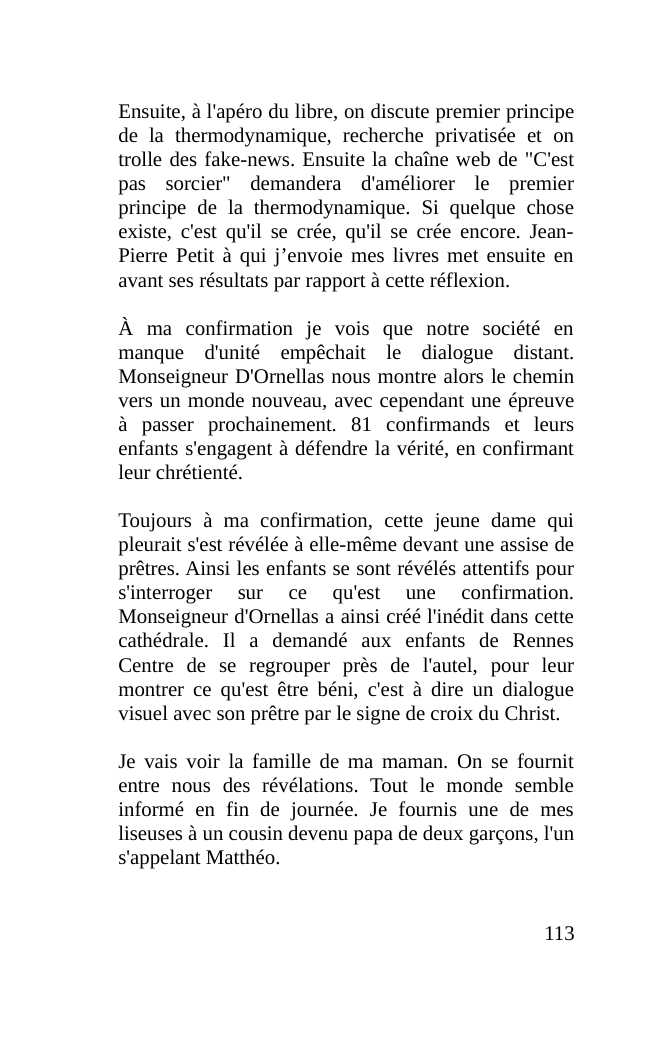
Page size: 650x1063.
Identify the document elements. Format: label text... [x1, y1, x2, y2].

text À ma confirmation je vois que notre société en manque d'unité empêchait le dialogue distant. Monseigneur D'Ornellas nous montre alors le chemin vers un monde nouveau, avec cependant une épreuve à passer prochainement. 81 confirmands et leurs enfants s'engagent à défendre la vérité, en confirmant leur chrétienté. [118, 316, 574, 484]
text Je vais voir la famille de ma maman. On se fournit entre nous des révélations. Tout le monde semble informé en fin de journée. Je fournis une de mes liseuses à un cousin devenu papa de deux garçons, l'un s'appelant Matthéo. [118, 749, 574, 869]
text Toujours à ma confirmation, cette jeune dame qui pleurait s'est révélée à elle-même devant une assise de prêtres. Ainsi les enfants se sont révélés attentifs pour s'interroger sur ce qu'est une confirmation. Monseigneur d'Ornellas a ainsi créé l'inédit dans cette cathédrale. Il a demandé aux enfants de Rennes Centre de se regrouper près de l'autel, pour leur montrer ce qu'est être béni, c'est à dire un dialogue visuel avec son prêtre par le signe de croix du Christ. [118, 508, 574, 725]
text Ensuite, à l'apéro du libre, on discute premier principe de la thermodynamique, recherche privatisée et on trolle des fake-news. Ensuite la chaîne web de "C'est pas sorcier" demandera d'améliorer le premier principe de la thermodynamique. Si quelque chose existe, c'est qu'il se crée, qu'il se crée encore. Jean-Pierre Petit à qui j’envoie mes livres met ensuite en avant ses résultats par rapport à cette réflexion. [118, 99, 574, 292]
